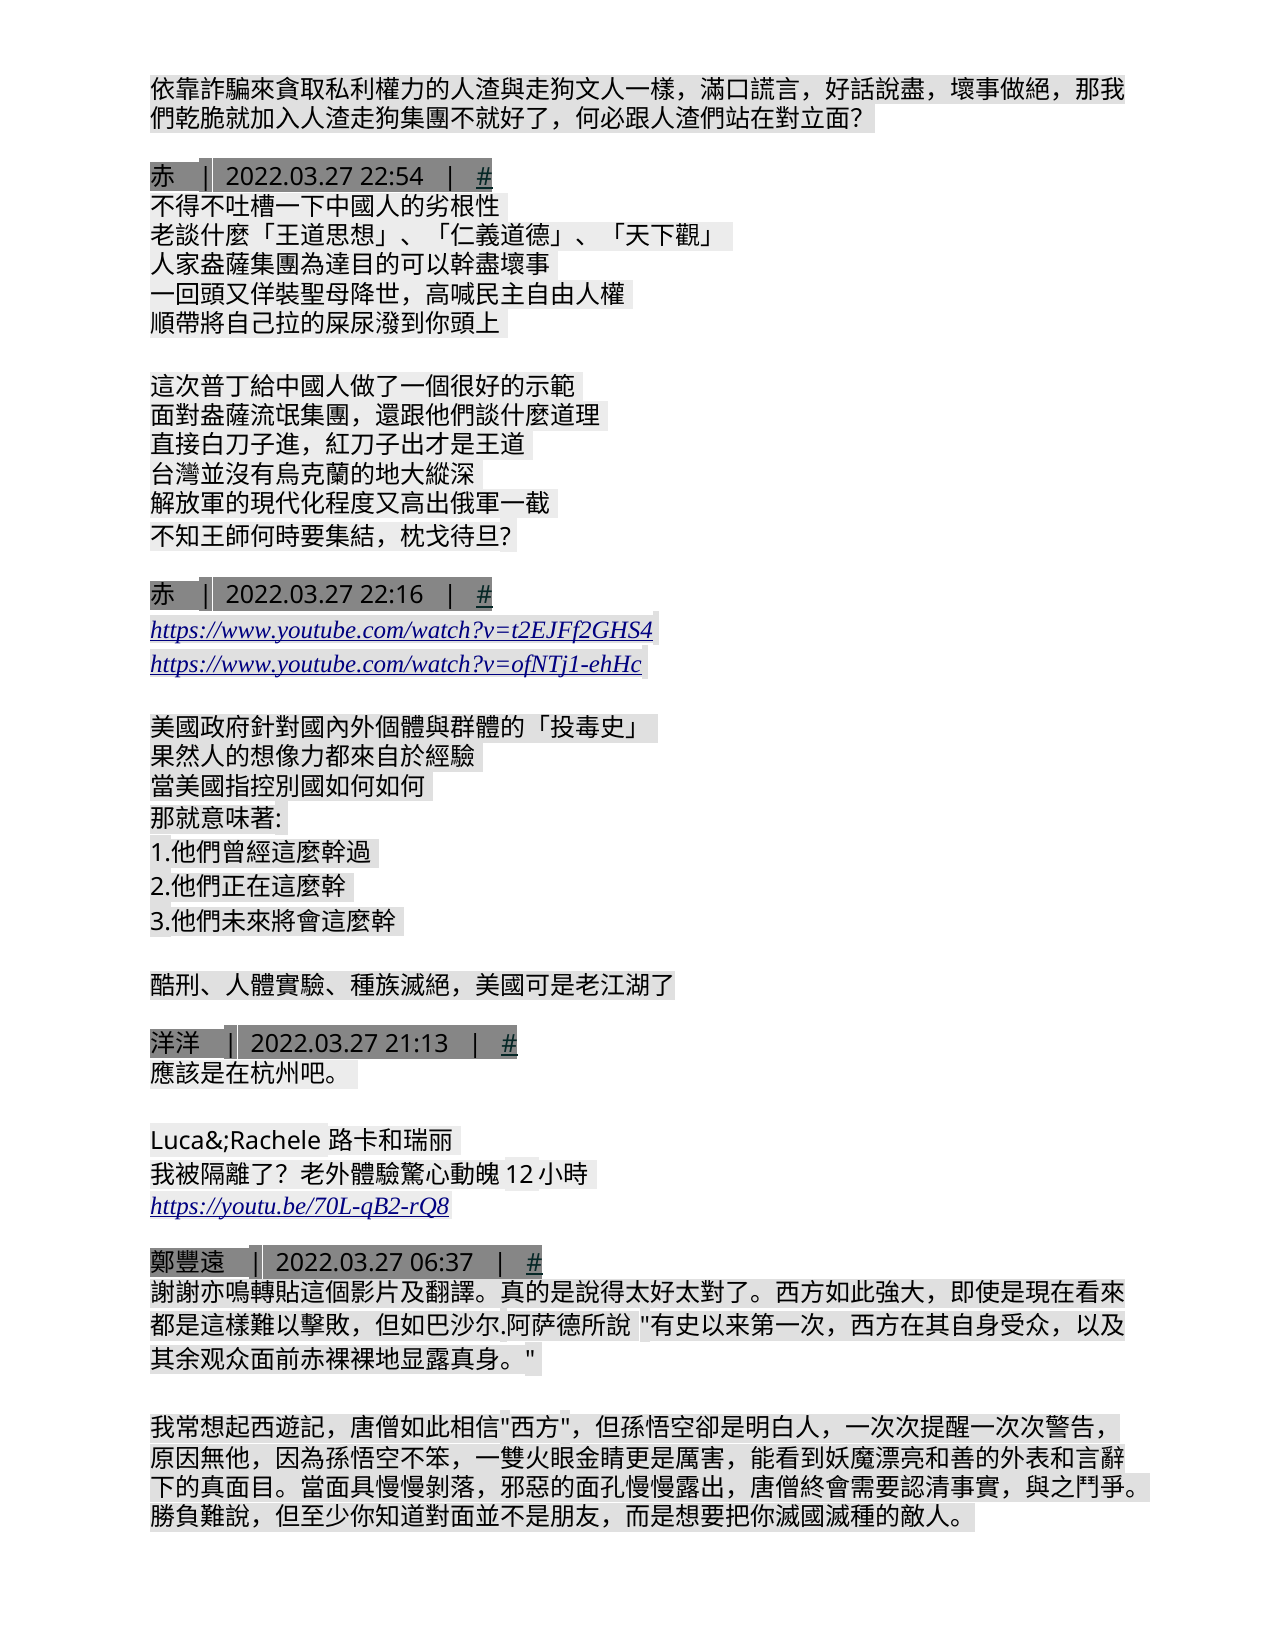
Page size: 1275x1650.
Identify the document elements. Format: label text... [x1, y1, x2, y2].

text 謝謝亦鳴轉貼這個影片及翻譯。真的是說得太好太對了。西方如此強大，即使是現在看來都是這樣難以擊敗，但如巴沙尔.阿萨德所說 "有史以来第一次，西方在其自身受众，以及其余观众面前赤裸裸地显露真身。" 我常想起西遊記，唐僧如此相信"西方"，但孫悟空卻是明白人，一次次提醒一次次警告，原因無他，因為孫悟空不笨，一雙火眼金睛更是厲害，能看到妖魔漂亮和善的外表和言辭下的真面目。當面具慢慢剝落，邪惡的面孔慢慢露出，唐僧終會需要認清事實，與之鬥爭。勝負難說，但至少你知道對面並不是朋友，而是想要把你滅國滅種的敵人。 [150, 1279, 1125, 1532]
text 赤 | 2022.03.27 22:54 | # [150, 158, 1125, 192]
text 應該是在杭州吧。 Luca&;Rachele 路卡和瑞丽 我被隔離了？老外體驗驚心動魄12小時 https://youtu.be/70L-qB2-rQ8 [150, 1059, 1125, 1219]
text 赤 | 2022.03.27 22:16 | # [150, 577, 1125, 611]
text 鄭豐遠 | 2022.03.27 06:37 | # [150, 1244, 1125, 1279]
text 洋洋 | 2022.03.27 21:13 | # [150, 1025, 1125, 1059]
text 依靠詐騙來貪取私利權力的人渣與走狗文人一樣，滿口謊言，好話說盡，壞事做絕，那我們乾脆就加入人渣走狗集團不就好了，何必跟人渣們站在對立面？ [150, 75, 1125, 133]
text 不得不吐槽一下中國人的劣根性 老談什麼「王道思想」、「仁義道德」、「天下觀」 人家盎薩集團為達目的可以幹盡壞事 一回頭又佯裝聖母降世，高喊民主自由人權 順帶將自己拉的屎尿潑到你頭上 這次普丁給中國人做了一個很好的示範 面對盎薩流氓集團，還跟他們談什麼道理 直接白刀子進，紅刀子出才是王道 台灣並沒有烏克蘭的地大縱深 解放軍的現代化程度又高出俄軍一截 不知王師何時要集結，枕戈待旦? [150, 192, 1125, 552]
text https://www.youtube.com/watch?v=t2EJFf2GHS4 https://www.youtube.com/watch?v=ofNTj1-ehHc 美國政府針對國內外個體與群體的「投毒史」 果然人的想像力都來自於經驗 當美國指控別國如何如何 那就意味著: 1.他們曾經這麼幹過 2.他們正在這麼幹 3.他們未來將會這麼幹 酷刑、人體實驗、種族滅絕，美國可是老江湖了 [150, 611, 1125, 1000]
